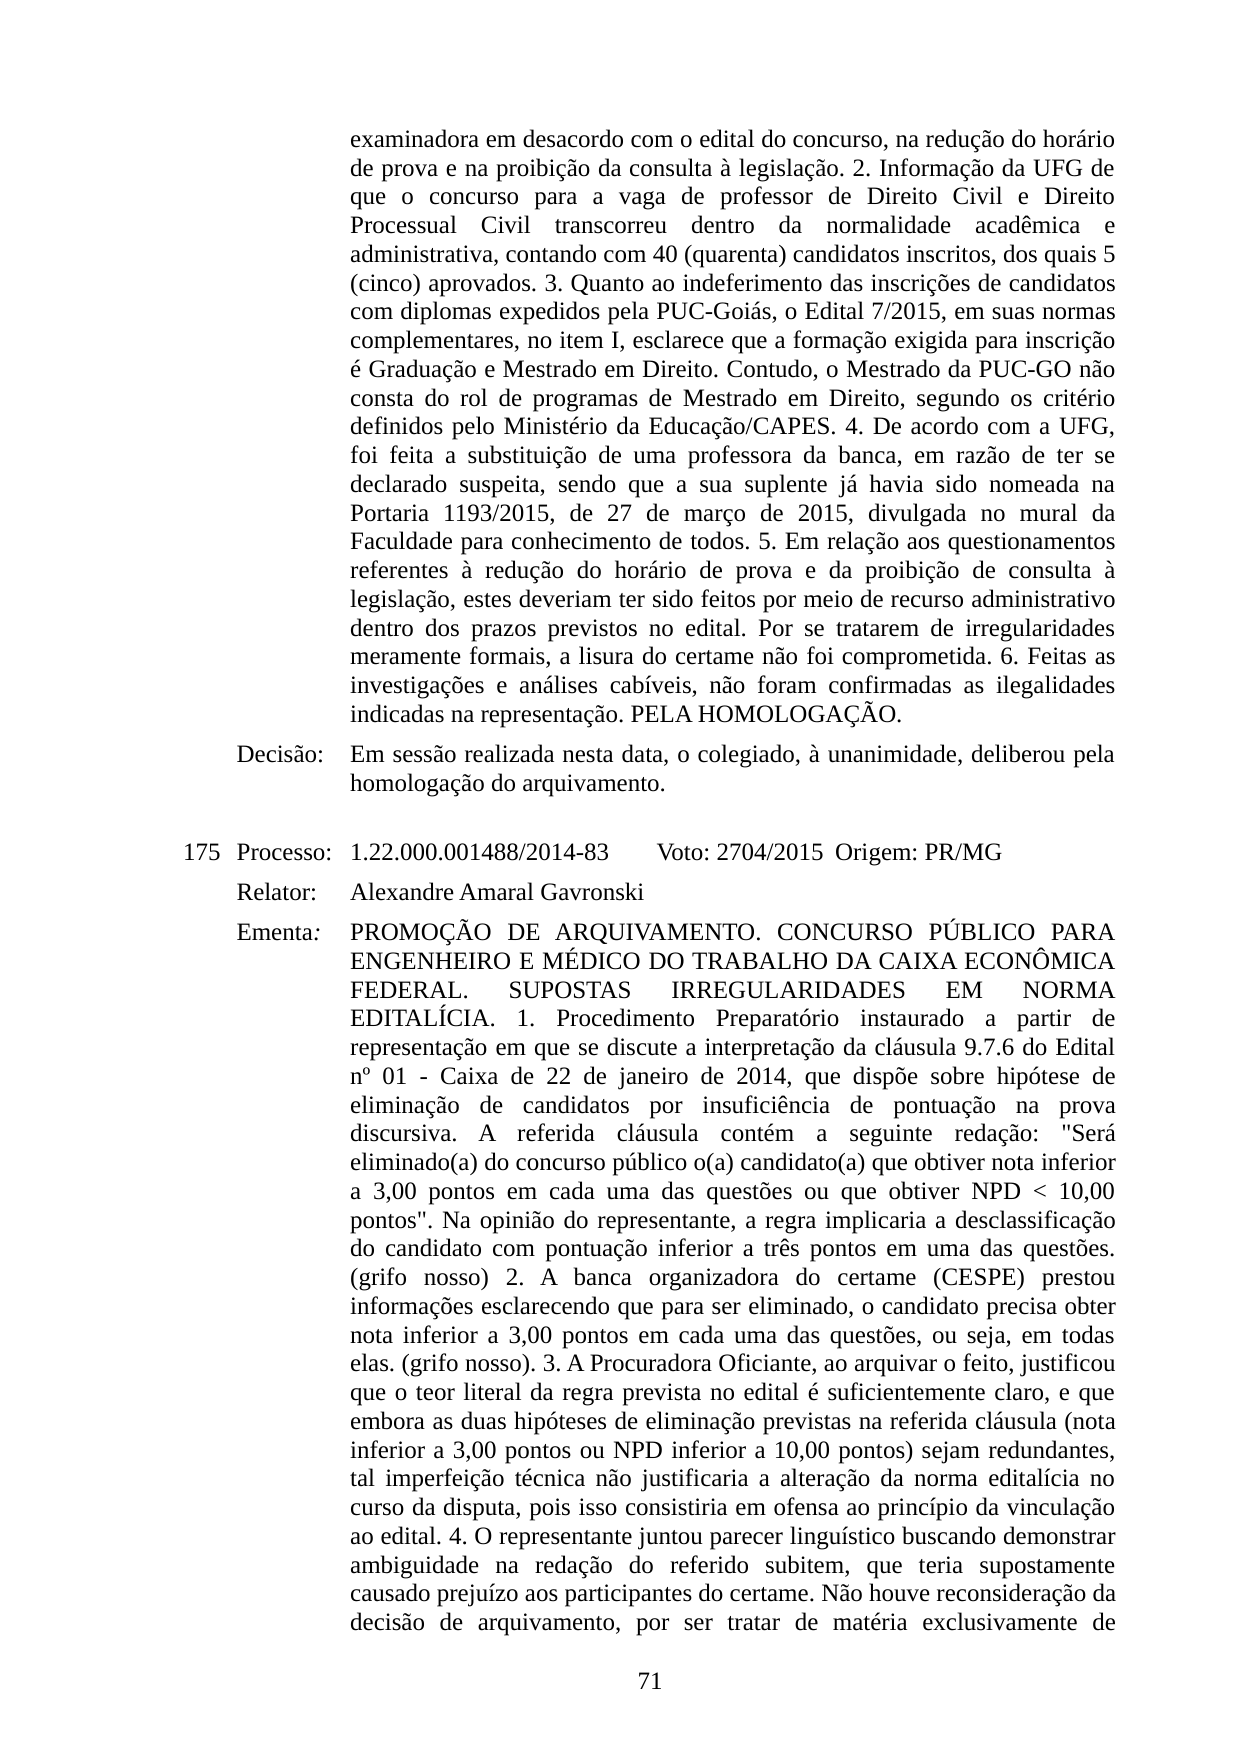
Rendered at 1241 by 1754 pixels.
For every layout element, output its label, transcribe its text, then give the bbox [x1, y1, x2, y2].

table_cell [177, 911, 231, 1642]
table_header Voto: 2704/2015 [651, 831, 829, 871]
table_cell Alexandre Amaral Gavronski [344, 871, 1122, 911]
table_cell [177, 871, 231, 911]
table_cell [231, 118, 344, 733]
table_header Processo: [231, 831, 344, 871]
table_header Origem: PR/MG [829, 831, 1122, 871]
table_header 1.22.000.001488/2014-83 [344, 831, 651, 871]
table_cell Ementa: [231, 911, 344, 1642]
table_cell [177, 733, 231, 802]
table_cell [177, 118, 231, 733]
table_cell Relator: [231, 871, 344, 911]
table_cell PROMOÇÃO DE ARQUIVAMENTO. CONCURSO PÚBLICO PARA ENGENHEIRO E MÉDICO DO TRABALHO DA CAIXA ECONÔMICA FEDERAL. SUPOSTAS IRREGULARIDADES EM NORMA EDITALÍCIA. 1. Procedimento Preparatório instaurado a partir de representação em que se discute a interpretação da cláusula 9.7.6 do Edital nº 01 - Caixa de 22 de janeiro de 2014, que dispõe sobre hipótese de eliminação de candidatos por insuficiência de pontuação na prova discursiva. A referida cláusula contém a seguinte redação: "Será eliminado(a) do concurso público o(a) candidato(a) que obtiver nota inferior a 3,00 pontos em cada uma das questões ou que obtiver NPD < 10,00 pontos". Na opinião do representante, a regra implicaria a desclassificação do candidato com pontuação inferior a três pontos em uma das questões. (grifo nosso) 2. A banca organizadora do certame (CESPE) prestou informações esclarecendo que para ser eliminado, o candidato precisa obter nota inferior a 3,00 pontos em cada uma das questões, ou seja, em todas elas. (grifo nosso). 3. A Procuradora Oficiante, ao arquivar o feito, justificou que o teor literal da regra prevista no edital é suficientemente claro, e que embora as duas hipóteses de eliminação previstas na referida cláusula (nota inferior a 3,00 pontos ou NPD inferior a 10,00 pontos) sejam redundantes, tal imperfeição técnica não justificaria a alteração da norma editalícia no curso da disputa, pois isso consistiria em ofensa ao princípio da vinculação ao edital. 4. O representante juntou parecer linguístico buscando demonstrar ambiguidade na redação do referido subitem, que teria supostamente causado prejuízo aos participantes do certame. Não houve reconsideração da decisão de arquivamento, por ser tratar de matéria exclusivamente de [344, 911, 1122, 1642]
table_header 175 [177, 831, 231, 871]
table_cell Em sessão realizada nesta data, o colegiado, à unanimidade, deliberou pela homologação do arquivamento. [344, 733, 1122, 802]
table_cell examinadora em desacordo com o edital do concurso, na redução do horário de prova e na proibição da consulta à legislação. 2. Informação da UFG de que o concurso para a vaga de professor de Direito Civil e Direito Processual Civil transcorreu dentro da normalidade acadêmica e administrativa, contando com 40 (quarenta) candidatos inscritos, dos quais 5 (cinco) aprovados. 3. Quanto ao indeferimento das inscrições de candidatos com diplomas expedidos pela PUC-Goiás, o Edital 7/2015, em suas normas complementares, no item I, esclarece que a formação exigida para inscrição é Graduação e Mestrado em Direito. Contudo, o Mestrado da PUC-GO não consta do rol de programas de Mestrado em Direito, segundo os critério definidos pelo Ministério da Educação/CAPES. 4. De acordo com a UFG, foi feita a substituição de uma professora da banca, em razão de ter se declarado suspeita, sendo que a sua suplente já havia sido nomeada na Portaria 1193/2015, de 27 de março de 2015, divulgada no mural da Faculdade para conhecimento de todos. 5. Em relação aos questionamentos referentes à redução do horário de prova e da proibição de consulta à legislação, estes deveriam ter sido feitos por meio de recurso administrativo dentro dos prazos previstos no edital. Por se tratarem de irregularidades meramente formais, a lisura do certame não foi comprometida. 6. Feitas as investigações e análises cabíveis, não foram confirmadas as ilegalidades indicadas na representação. PELA HOMOLOGAÇÃO. [344, 118, 1122, 733]
table_cell Decisão: [231, 733, 344, 802]
